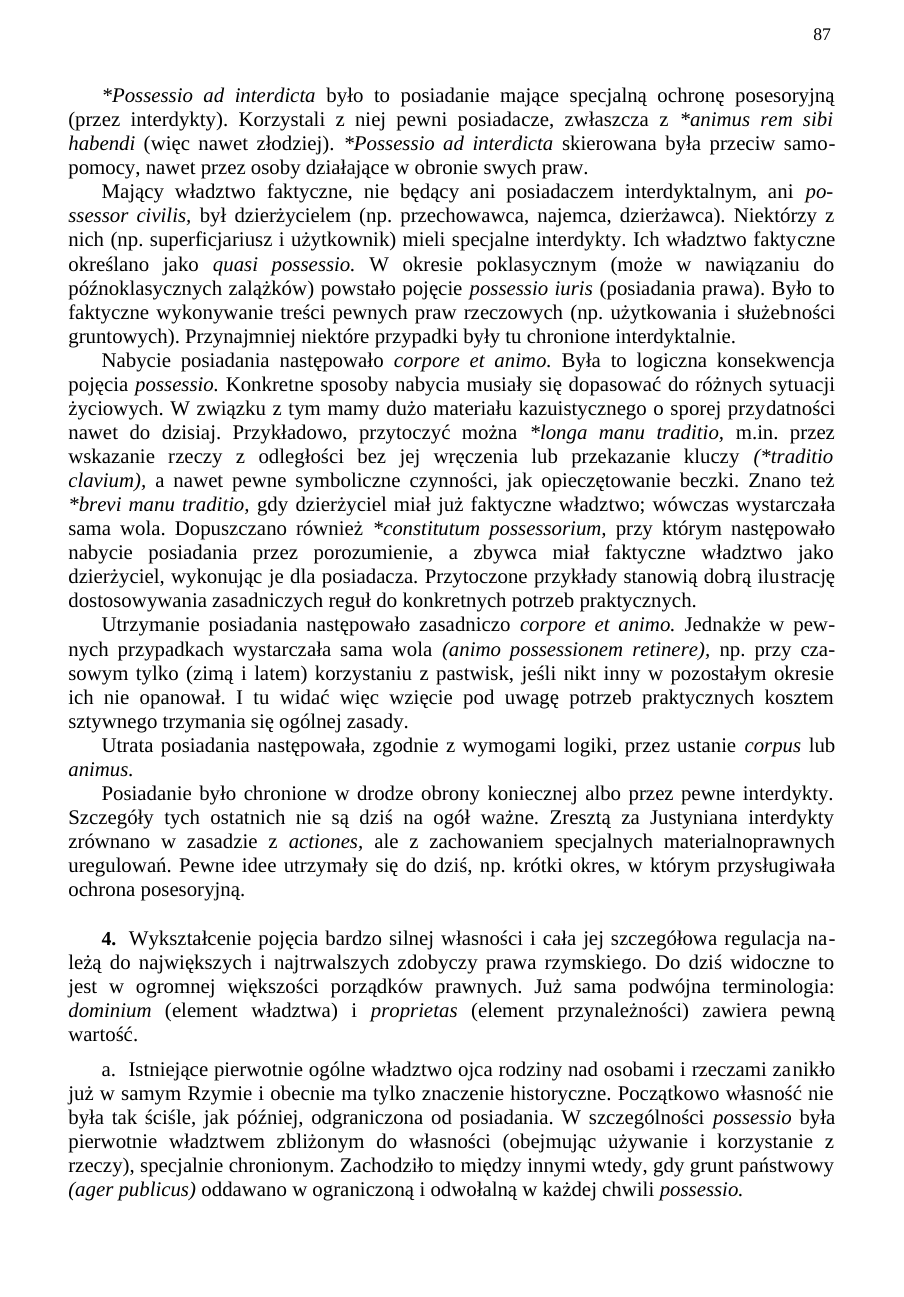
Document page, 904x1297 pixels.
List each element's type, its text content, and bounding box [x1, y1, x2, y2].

text *Possessio ad interdicta było to posiadanie mające specjalną ochronę posesoryjną (przez interdykty). Korzystali z niej pewni posiadacze, zwłaszcza z *animus rem sibi habendi (więc nawet złodziej). *Possessio ad interdicta skierowana była przeciw samo­pomocy, nawet przez osoby działające w obronie swych praw. [68, 83, 835, 179]
text Mający władztwo faktyczne, nie będący ani posiadaczem interdyktalnym, ani po- ssessor civilis, był dzierżycielem (np. przechowawca, najemca, dzierżawca). Niektórzy z nich (np. superficjariusz i użytkownik) mieli specjalne interdykty. Ich władztwo fakty­czne określano jako quasi possessio. W okresie poklasycznym (może w nawiązaniu do późnoklasycznych zalążków) powstało pojęcie possessio iuris (posiadania prawa). Było to faktyczne wykonywanie treści pewnych praw rzeczowych (np. użytkowania i służeb­ności gruntowych). Przynajmniej niektóre przypadki były tu chronione interdyktalnie. [68, 179, 835, 348]
text Utrzymanie posiadania następowało zasadniczo corpore et animo. Jednakże w pew­nych przypadkach wystarczała sama wola (animo possessionem retinere), np. przy cza­sowym tylko (zimą i latem) korzystaniu z pastwisk, jeśli nikt inny w pozostałym okresie ich nie opanował. I tu widać więc wzięcie pod uwagę potrzeb praktycznych kosztem sztywnego trzymania się ogólnej zasady. [68, 612, 835, 733]
list Wykształcenie pojęcia bardzo silnej własności i cała jej szczegółowa regulacja na­leżą do największych i najtrwalszych zdobyczy prawa rzymskiego. Do dziś widoczne to jest w ogromnej większości porządków prawnych. Już sama podwójna terminologia: dominium (element władztwa) i proprietas (element przynależności) zawiera pewną wartość. [68, 926, 835, 1046]
list Istniejące pierwotnie ogólne władztwo ojca rodziny nad osobami i rzeczami za­nikło już w samym Rzymie i obecnie ma tylko znaczenie historyczne. Początkowo własność nie była tak ściśle, jak później, odgraniczona od posiadania. W szczególności possessio była pierwotnie władztwem zbliżonym do własności (obejmując używanie i korzystanie z rzeczy), specjalnie chronionym. Zachodziło to między innymi wtedy, gdy grunt państwowy (ager publicus) oddawano w ograniczoną i odwołalną w każdej chwili possessio. [68, 1057, 835, 1201]
text Utrata posiadania następowała, zgodnie z wymogami logiki, przez ustanie corpus lub animus. [68, 733, 835, 781]
text Nabycie posiadania następowało corpore et animo. Była to logiczna konsekwencja pojęcia possessio. Konkretne sposoby nabycia musiały się dopasować do różnych sytu­acji życiowych. W związku z tym mamy dużo materiału kazuistycznego o sporej przy­datności nawet do dzisiaj. Przykładowo, przytoczyć można *longa manu traditio, m.in. przez wskazanie rzeczy z odległości bez jej wręczenia lub przekazanie kluczy (*traditio clavium), a nawet pewne symboliczne czynności, jak opieczętowanie beczki. Znano też *brevi manu traditio, gdy dzierżyciel miał już faktyczne władztwo; wówczas wystarcza­ła sama wola. Dopuszczano również *constitutum possessorium, przy którym następo­wało nabycie posiadania przez porozumienie, a zbywca miał faktyczne władztwo jako dzierżyciel, wykonując je dla posiadacza. Przytoczone przykłady stanowią dobrą ilu­strację dostosowywania zasadniczych reguł do konkretnych potrzeb praktycznych. [68, 348, 835, 612]
text 87 [813, 23, 836, 44]
text Posiadanie było chronione w drodze obrony koniecznej albo przez pewne interdykty. Szczegóły tych ostatnich nie są dziś na ogół ważne. Zresztą za Justyniana interdykty zrównano w zasadzie z actiones, ale z zachowaniem specjalnych materialnoprawnych uregulowań. Pewne idee utrzymały się do dziś, np. krótki okres, w którym przysługiwa­ła ochrona posesoryjną. [68, 781, 835, 901]
